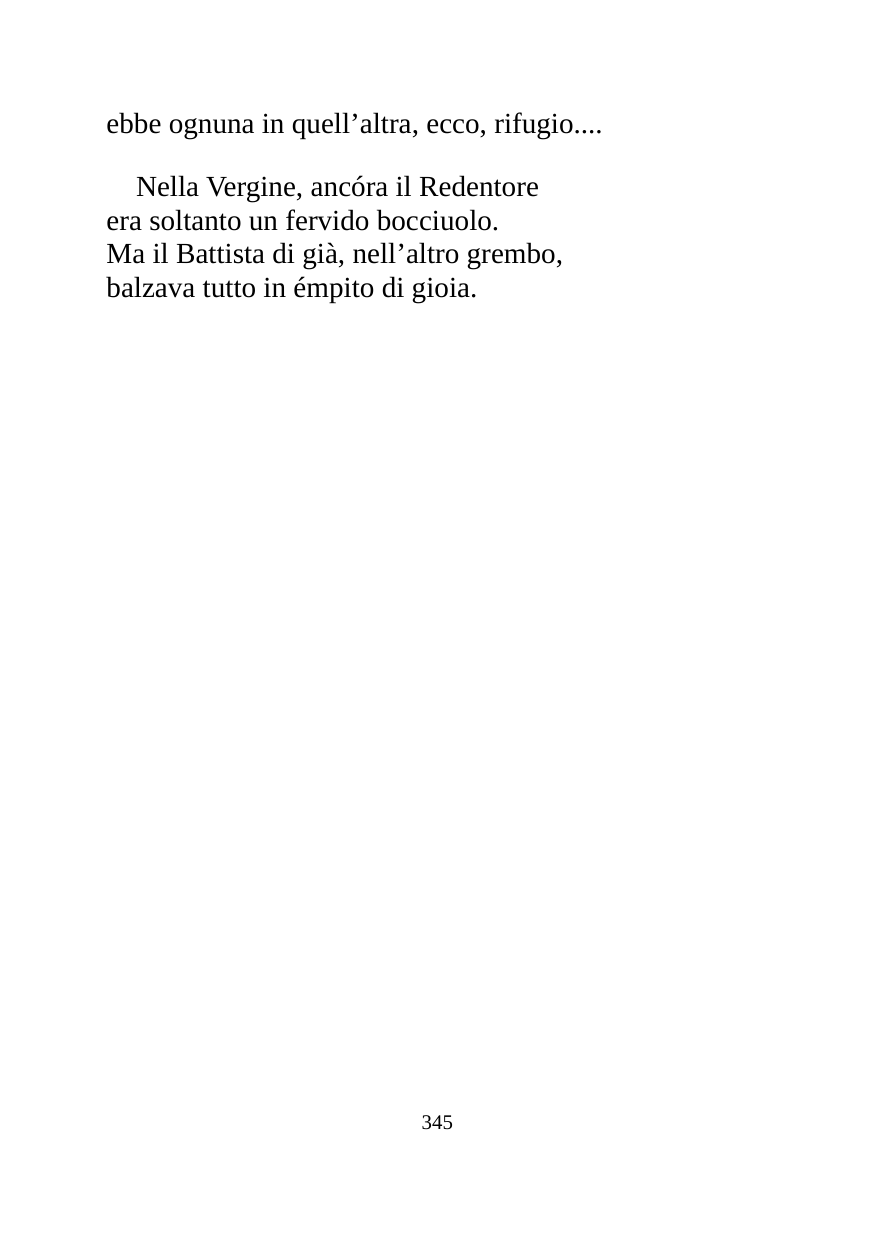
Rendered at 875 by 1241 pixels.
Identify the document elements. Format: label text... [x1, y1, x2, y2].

text Nella Vergine, ancóra il Redentore era soltanto un fervido bocciuolo. Ma il Battista di già, nell’altro grembo, balzava tutto in émpito di gioia. [106, 169, 768, 303]
text ebbe ognuna in quell’altra, ecco, rifugio.... [106, 106, 768, 140]
